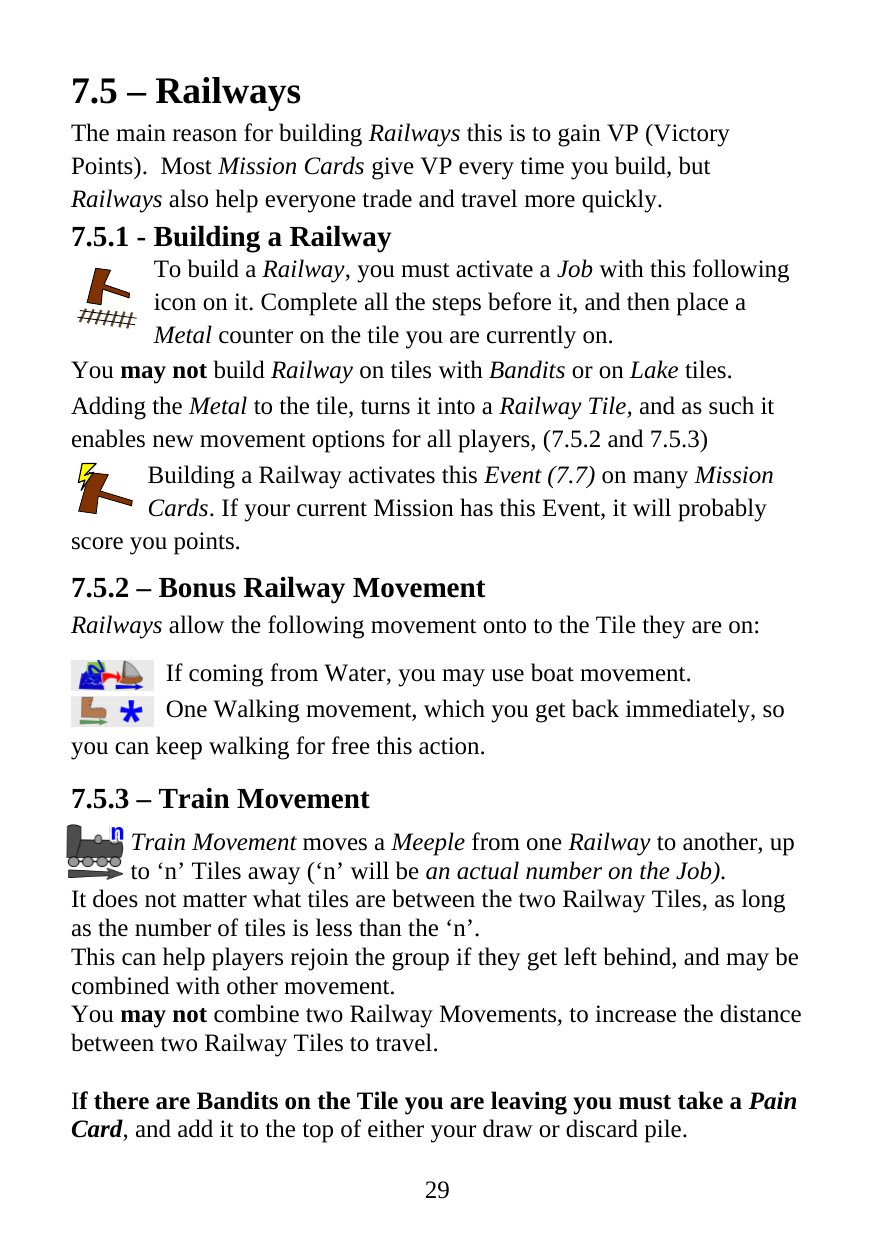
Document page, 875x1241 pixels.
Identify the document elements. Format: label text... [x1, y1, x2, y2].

picture [70, 660, 154, 691]
text Train Movement moves a Meeple from one Railway to another, up to ‘n’ Tiles away (‘n’ will be an actual number on the Job). [71, 827, 803, 884]
text Building a Railway activates this Event (7.7) on many Mission Cards. If your current Mission has this Event, it will probably score you points. [71, 460, 803, 555]
text If there are Bandits on the Tile you are leaving you must take a Pain Card, and add it to the top of either your draw or discard pile. [71, 1086, 803, 1143]
text You may not combine two Railway Movements, to increase the distance between two Railway Tiles to travel. [71, 999, 803, 1057]
picture [65, 822, 125, 881]
text You may not build Railway on tiles with Bandits or on Lake tiles. [71, 355, 803, 384]
text It does not matter what tiles are between the two Railway Tiles, as long as the number of tiles is less than the ‘n’. [71, 884, 803, 942]
text The main reason for building Railways this is to gain VP (Victory Points). Most Mission Cards give VP every time you build, but Railways also help everyone trade and travel more quickly. [71, 118, 803, 212]
subtitle 7.5.2 – Bonus Railway Movement [71, 570, 803, 604]
text Adding the Metal to the tile, turns it into a Railway Tile, and as such it enables new movement options for all players, (7.5.2 and 7.5.3) [71, 391, 803, 453]
text To build a Railway, you must activate a Job with this following icon on it. Complete all the steps before it, and then place a Metal counter on the tile you are currently on. [71, 254, 803, 348]
text If coming from Water, you may use boat movement. One Walking movement, which you get back immediately, so you can keep walking for free this action. [71, 658, 803, 759]
text Railways allow the following movement onto to the Tile they are on: [71, 610, 803, 639]
picture [70, 696, 154, 727]
text This can help players rejoin the group if they get left behind, and may be combined with other movement. [71, 942, 803, 999]
subtitle 7.5 – Railways [71, 68, 803, 111]
subtitle 7.5.3 – Train Movement [71, 781, 803, 814]
subtitle 7.5.1 - Building a Railway [71, 219, 803, 253]
